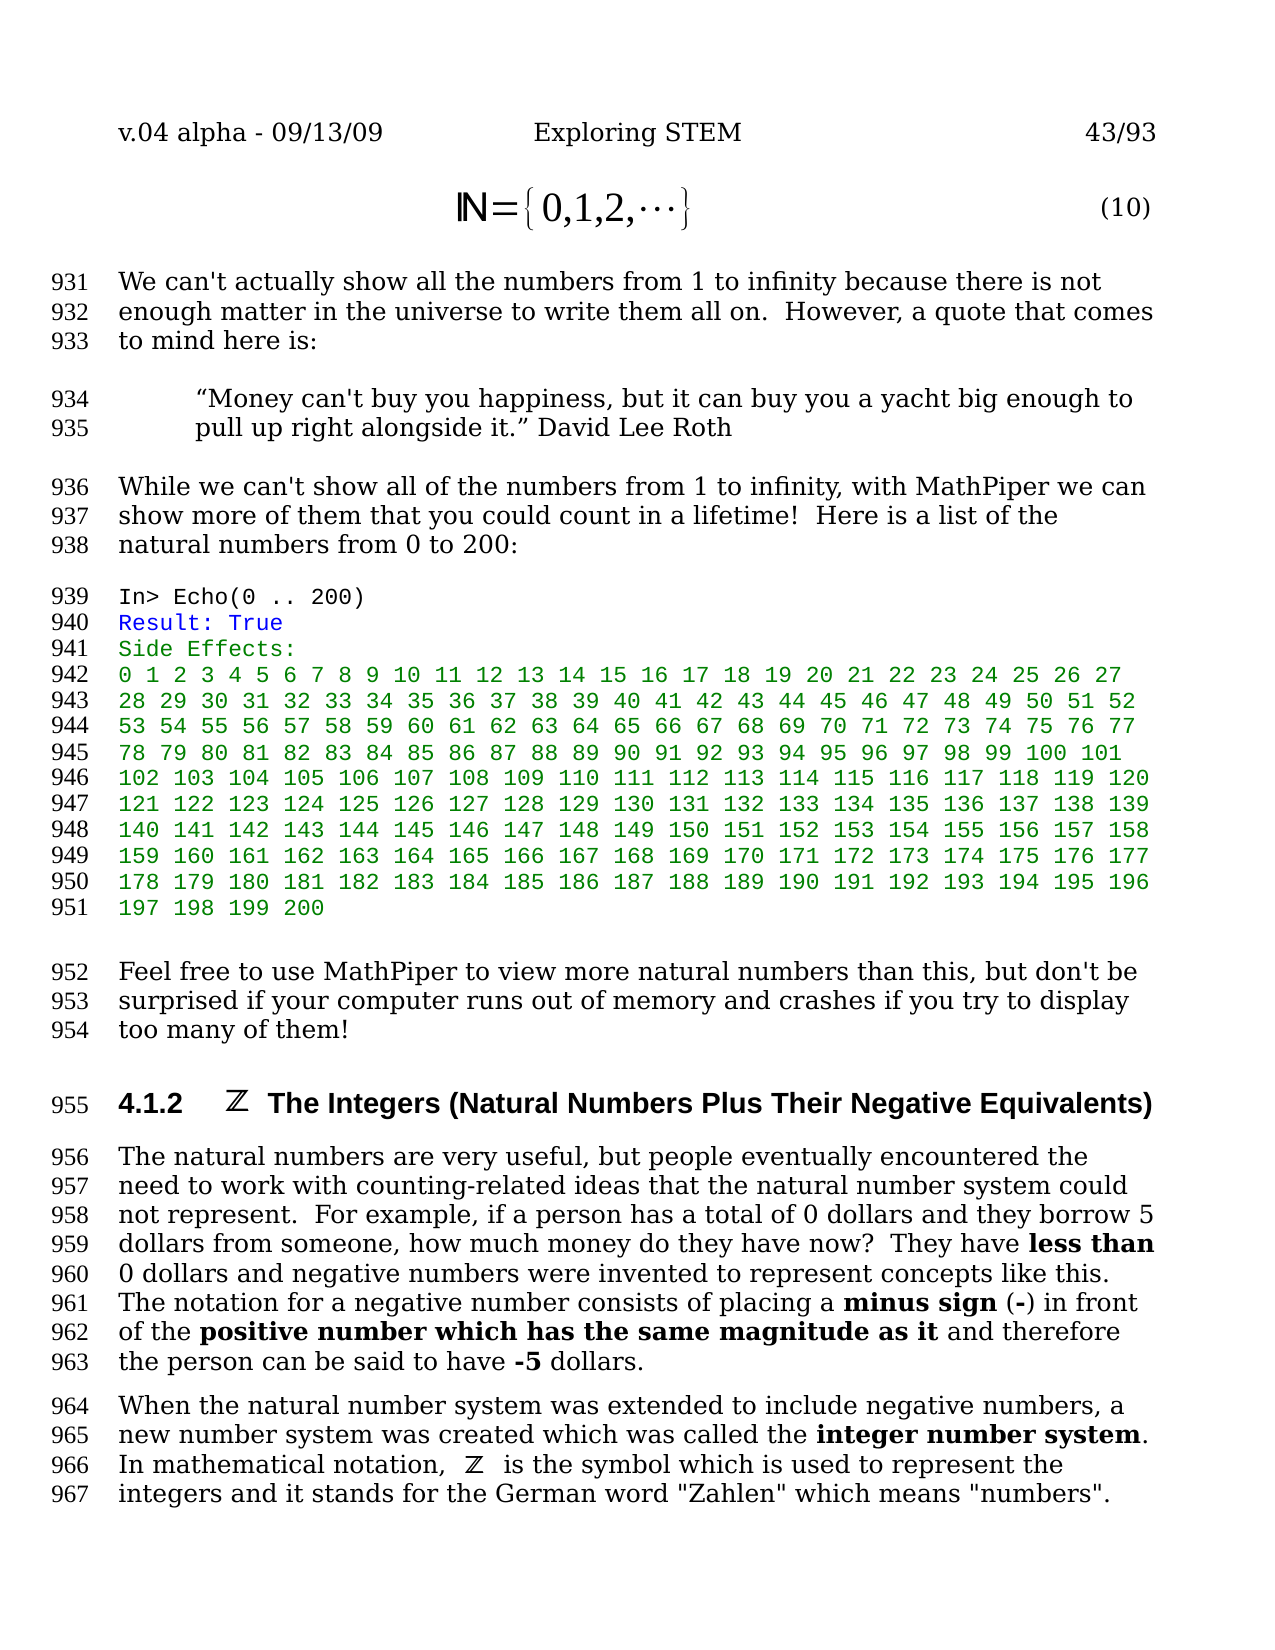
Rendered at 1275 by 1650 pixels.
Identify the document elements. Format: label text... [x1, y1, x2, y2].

text 0 1 2 3 4 5 6 7 8 9 10 11 12 13 14 15 16 17 18 19 20 21 22 23 24 25 26 27 28 29 30 31 32 33 34 35 36 37 38 39 40 41 42 43 44 45 46 47 48 49 50 51 52 53 54 55 56 57 58 59 60 61 62 63 64 65 66 67 68 69 70 71 72 73 74 75 76 77 78 79 80 81 82 83 84 85 86 87 88 89 90 91 92 93 94 95 96 97 98 99 100 101 102 103 104 105 106 107 108 109 110 111 112 113 114 115 116 117 118 119 120 121 122 123 124 125 126 127 128 129 130 131 132 133 134 135 136 137 138 139 140 141 142 143 144 145 146 147 148 149 150 151 152 153 154 155 156 157 158 159 160 161 162 163 164 165 166 167 168 169 170 171 172 173 174 175 176 177 178 179 180 181 182 183 184 185 186 187 188 189 190 191 192 193 194 195 196 197 198 199 200 [118, 663, 1157, 922]
text We can't actually show all the numbers from 1 to infinity because there is not enough matter in the universe to write them all on. However, a quote that comes to mind here is: [118, 268, 1157, 355]
text In> Echo(0 .. 200) [118, 585, 1157, 611]
text Result: True [118, 611, 1157, 637]
text “Money can't buy you happiness, but it can buy you a yacht big enough to pull up right alongside it.” David Lee Roth [195, 384, 1157, 443]
text While we can't show all of the numbers from 1 to infinity, with MathPiper we can show more of them that you could count in a lifetime! Here is a list of the natural numbers from 0 to 200: [118, 472, 1157, 559]
text The natural numbers are very useful, but people eventually encountered the need to work with counting-related ideas that the natural number system could not represent. For example, if a person has a total of 0 dollars and they borrow 5 dollars from someone, how much money do they have now? They have less than 0 dollars and negative numbers were invented to represent concepts like this. The notation for a negative number consists of placing a minus sign (-) in front of the positive number which has the same magnitude as it and therefore the person can be said to have -5 dollars. [118, 1142, 1157, 1376]
subtitle The Integers (Natural Numbers Plus Their Negative Equivalents) [118, 1084, 1157, 1121]
text When the natural number system was extended to include negative numbers, a new number system was created which was called the integer number system. In mathematical notation,is the symbol which is used to represent the integers and it stands for the German word "Zahlen" which means "numbers". [118, 1391, 1157, 1509]
table_header (10) [1041, 177, 1157, 238]
text Side Effects: [118, 637, 1157, 663]
text Feel free to use MathPiper to view more natural numbers than this, but don't be surprised if your computer runs out of memory and crashes if you try to display too many of them! [118, 957, 1157, 1045]
table_header [118, 177, 1041, 238]
